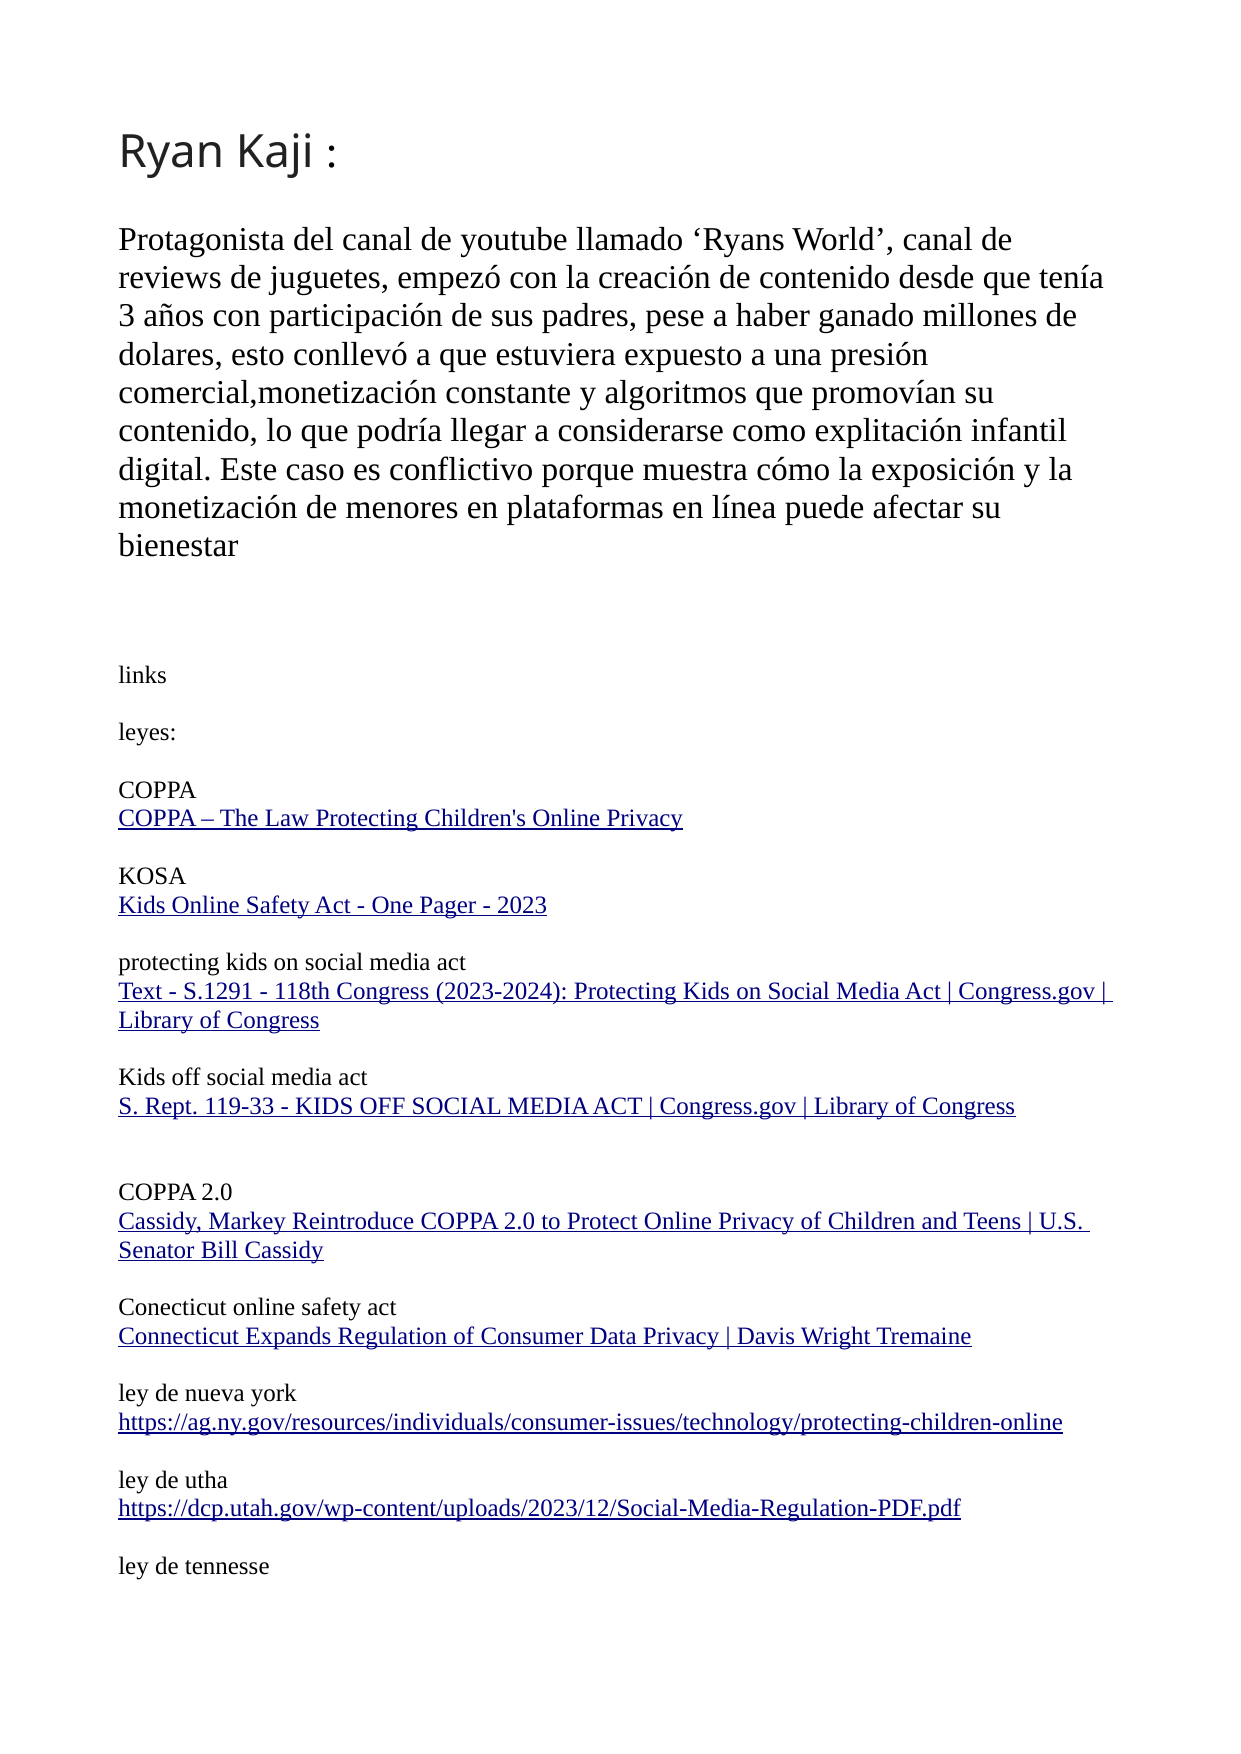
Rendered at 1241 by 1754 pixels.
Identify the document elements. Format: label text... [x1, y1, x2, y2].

text Kids Online Safety Act - One Pager - 2023 [118, 890, 1122, 918]
text COPPA [118, 775, 1122, 803]
text ley de nueva york [118, 1378, 1122, 1407]
text https://dcp.utah.gov/wp-content/uploads/2023/12/Social-Media-Regulation-PDF.pdf [118, 1493, 1122, 1522]
text leyes: [118, 717, 1122, 746]
text S. Rept. 119-33 - KIDS OFF SOCIAL MEDIA ACT | Congress.gov | Library of Congress [118, 1091, 1122, 1120]
text protecting kids on social media act [118, 947, 1122, 976]
text COPPA – The Law Protecting Children's Online Privacy [118, 803, 1122, 832]
text Text - S.1291 - 118th Congress (2023-2024): Protecting Kids on Social Media Act | Congress.gov | Library of Congress [118, 976, 1122, 1033]
text Connecticut Expands Regulation of Consumer Data Privacy | Davis Wright Tremaine [118, 1321, 1122, 1350]
text https://ag.ny.gov/resources/individuals/consumer-issues/technology/protecting-children-online [118, 1407, 1122, 1436]
text Kids off social media act [118, 1062, 1122, 1091]
text ley de tennesse [118, 1551, 1122, 1580]
text Cassidy, Markey Reintroduce COPPA 2.0 to Protect Online Privacy of Children and Teens | U.S. Senator Bill Cassidy [118, 1206, 1122, 1263]
text Ryan Kaji : [118, 118, 1122, 181]
text Protagonista del canal de youtube llamado ‘Ryans World’, canal de reviews de juguetes, empezó con la creación de contenido desde que tenía 3 años con participación de sus padres, pese a haber ganado millones de dolares, esto conllevó a que estuviera expuesto a una presión comercial,monetización constante y algoritmos que promovían su contenido, lo que podría llegar a considerarse como explitación infantil digital. Este caso es conflictivo porque muestra cómo la exposición y la monetización de menores en plataformas en línea puede afectar su bienestar [118, 219, 1122, 564]
text Conecticut online safety act [118, 1292, 1122, 1321]
text links [118, 660, 1122, 688]
text KOSA [118, 861, 1122, 890]
text ley de utha [118, 1465, 1122, 1493]
text COPPA 2.0 [118, 1177, 1122, 1206]
